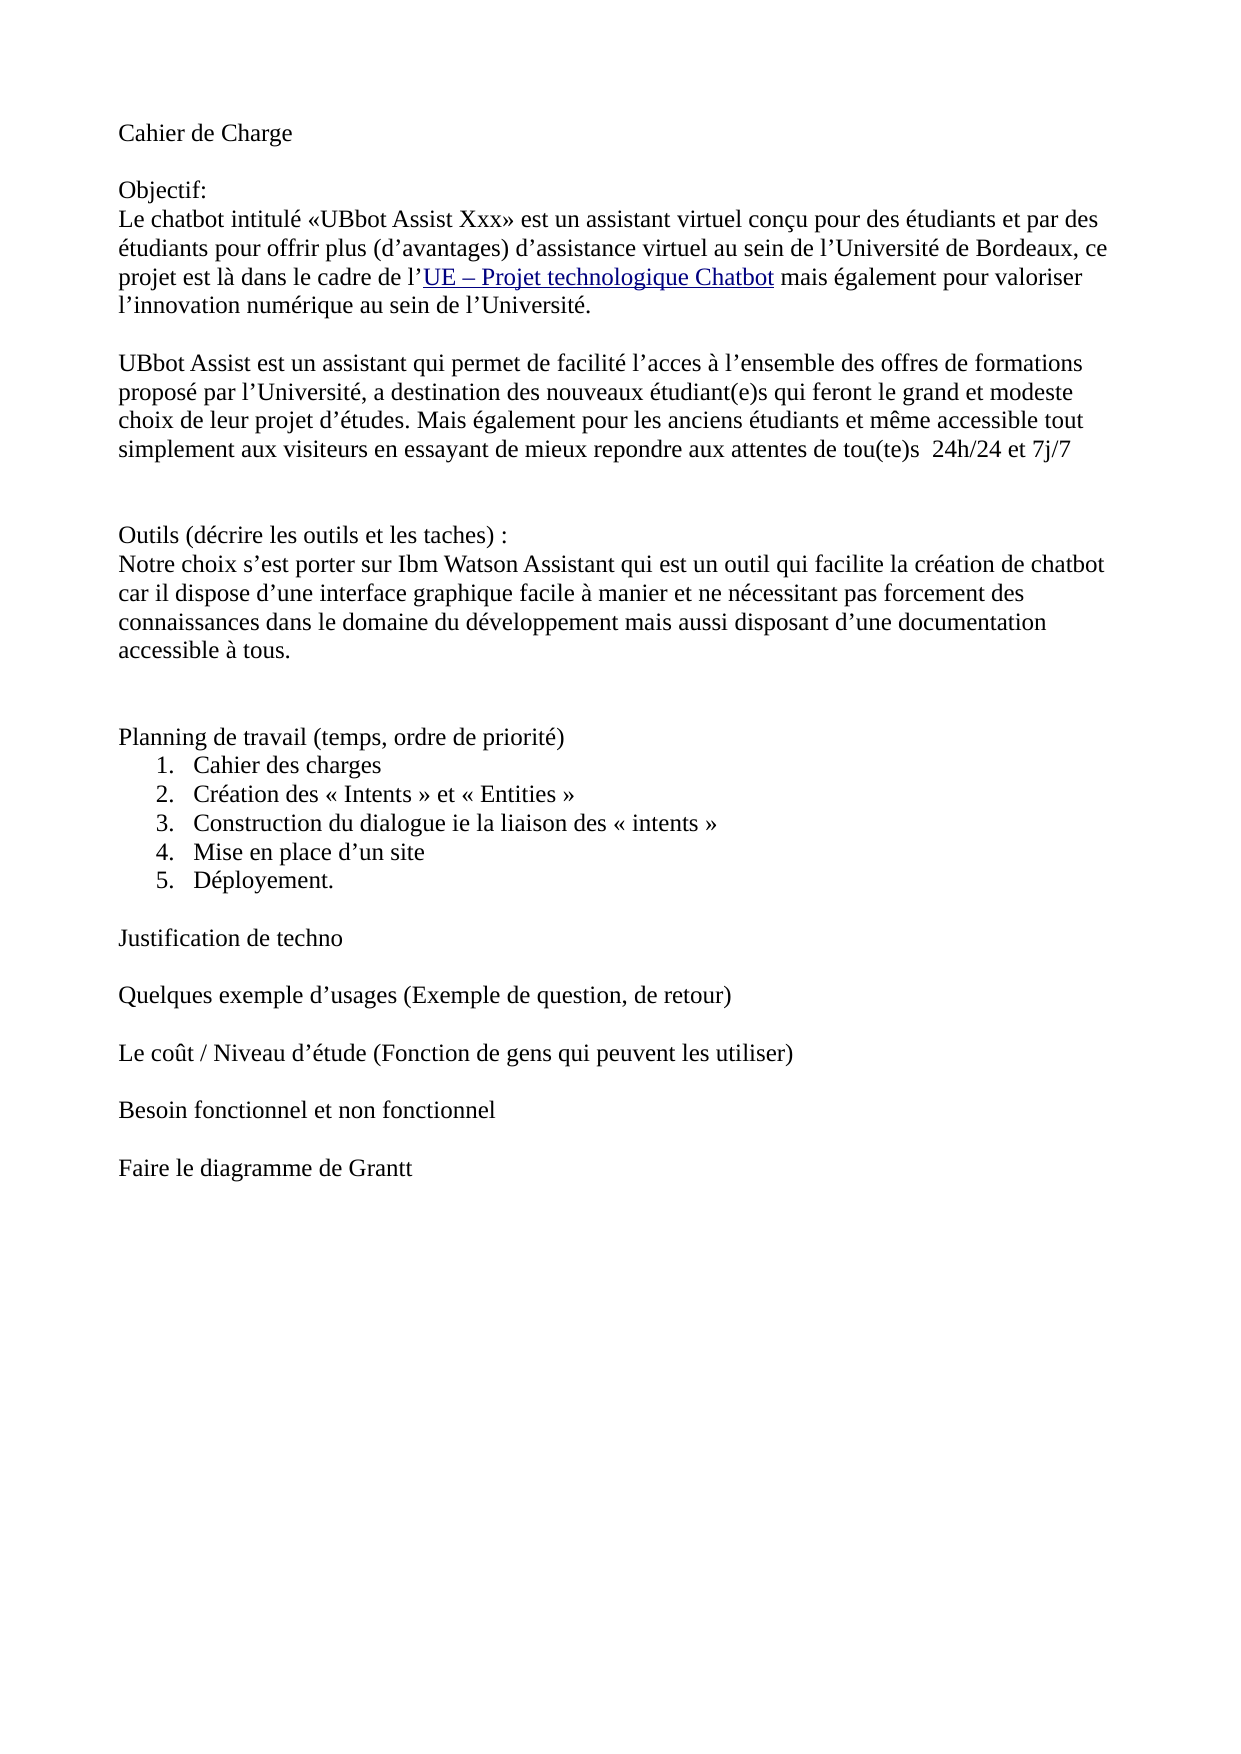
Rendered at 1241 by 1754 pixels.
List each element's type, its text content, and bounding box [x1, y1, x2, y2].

list Création des « Intents » et « Entities » [156, 779, 1122, 808]
text UBbot Assist est un assistant qui permet de facilité l’acces à l’ensemble des offres de formations proposé par l’Université, a destination des nouveaux étudiant(e)s qui feront le grand et modeste choix de leur projet d’études. Mais également pour les anciens étudiants et même accessible tout simplement aux visiteurs en essayant de mieux repondre aux attentes de tou(te)s 24h/24 et 7j/7 [118, 348, 1122, 463]
text Planning de travail (temps, ordre de priorité) [118, 722, 1122, 751]
text Le chatbot intitulé «UBbot Assist Xxx» est un assistant virtuel conçu pour des étudiants et par des étudiants pour offrir plus (d’avantages) d’assistance virtuel au sein de l’Université de Bordeaux, ce projet est là dans le cadre de l’UE – Projet technologique Chatbot mais également pour valoriser l’innovation numérique au sein de l’Université. [118, 204, 1122, 319]
text Objectif: [118, 176, 1122, 204]
text Quelques exemple d’usages (Exemple de question, de retour) [118, 981, 1122, 1009]
text Cahier de Charge [118, 118, 1122, 147]
text Outils (décrire les outils et les taches) : [118, 521, 1122, 549]
text Besoin fonctionnel et non fonctionnel [118, 1096, 1122, 1124]
text Faire le diagramme de Grantt [118, 1153, 1122, 1182]
list Mise en place d’un site [156, 837, 1122, 866]
text Le coût / Niveau d’étude (Fonction de gens qui peuvent les utiliser) [118, 1038, 1122, 1067]
list Construction du dialogue ie la liaison des « intents » [156, 808, 1122, 837]
list Déployement. [156, 866, 1122, 894]
text Justification de techno [118, 923, 1122, 952]
list Cahier des charges [156, 751, 1122, 779]
text Notre choix s’est porter sur Ibm Watson Assistant qui est un outil qui facilite la création de chatbot car il dispose d’une interface graphique facile à manier et ne nécessitant pas forcement des connaissances dans le domaine du développement mais aussi disposant d’une documentation accessible à tous. [118, 549, 1122, 664]
